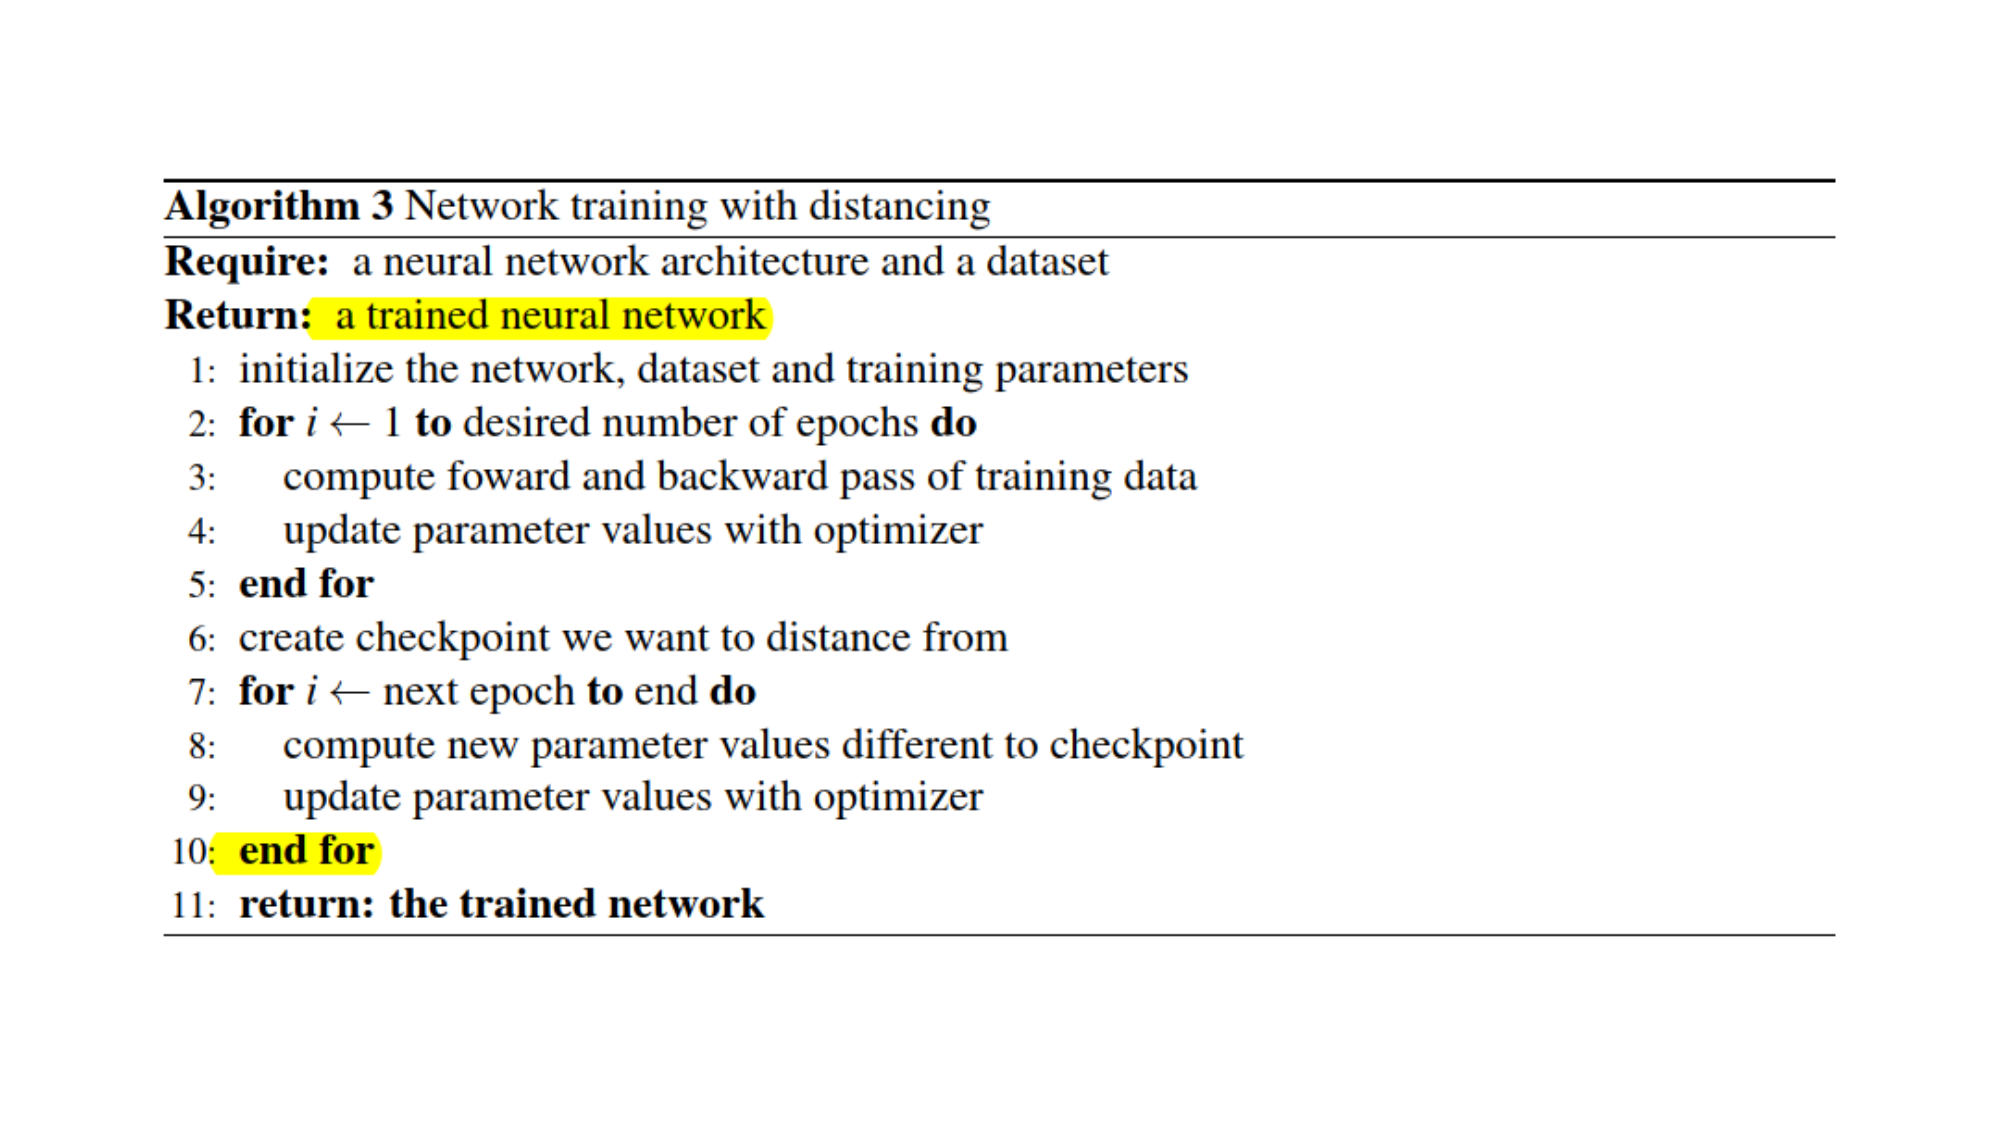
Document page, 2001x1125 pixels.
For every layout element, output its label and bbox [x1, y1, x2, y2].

picture [153, 170, 1847, 955]
